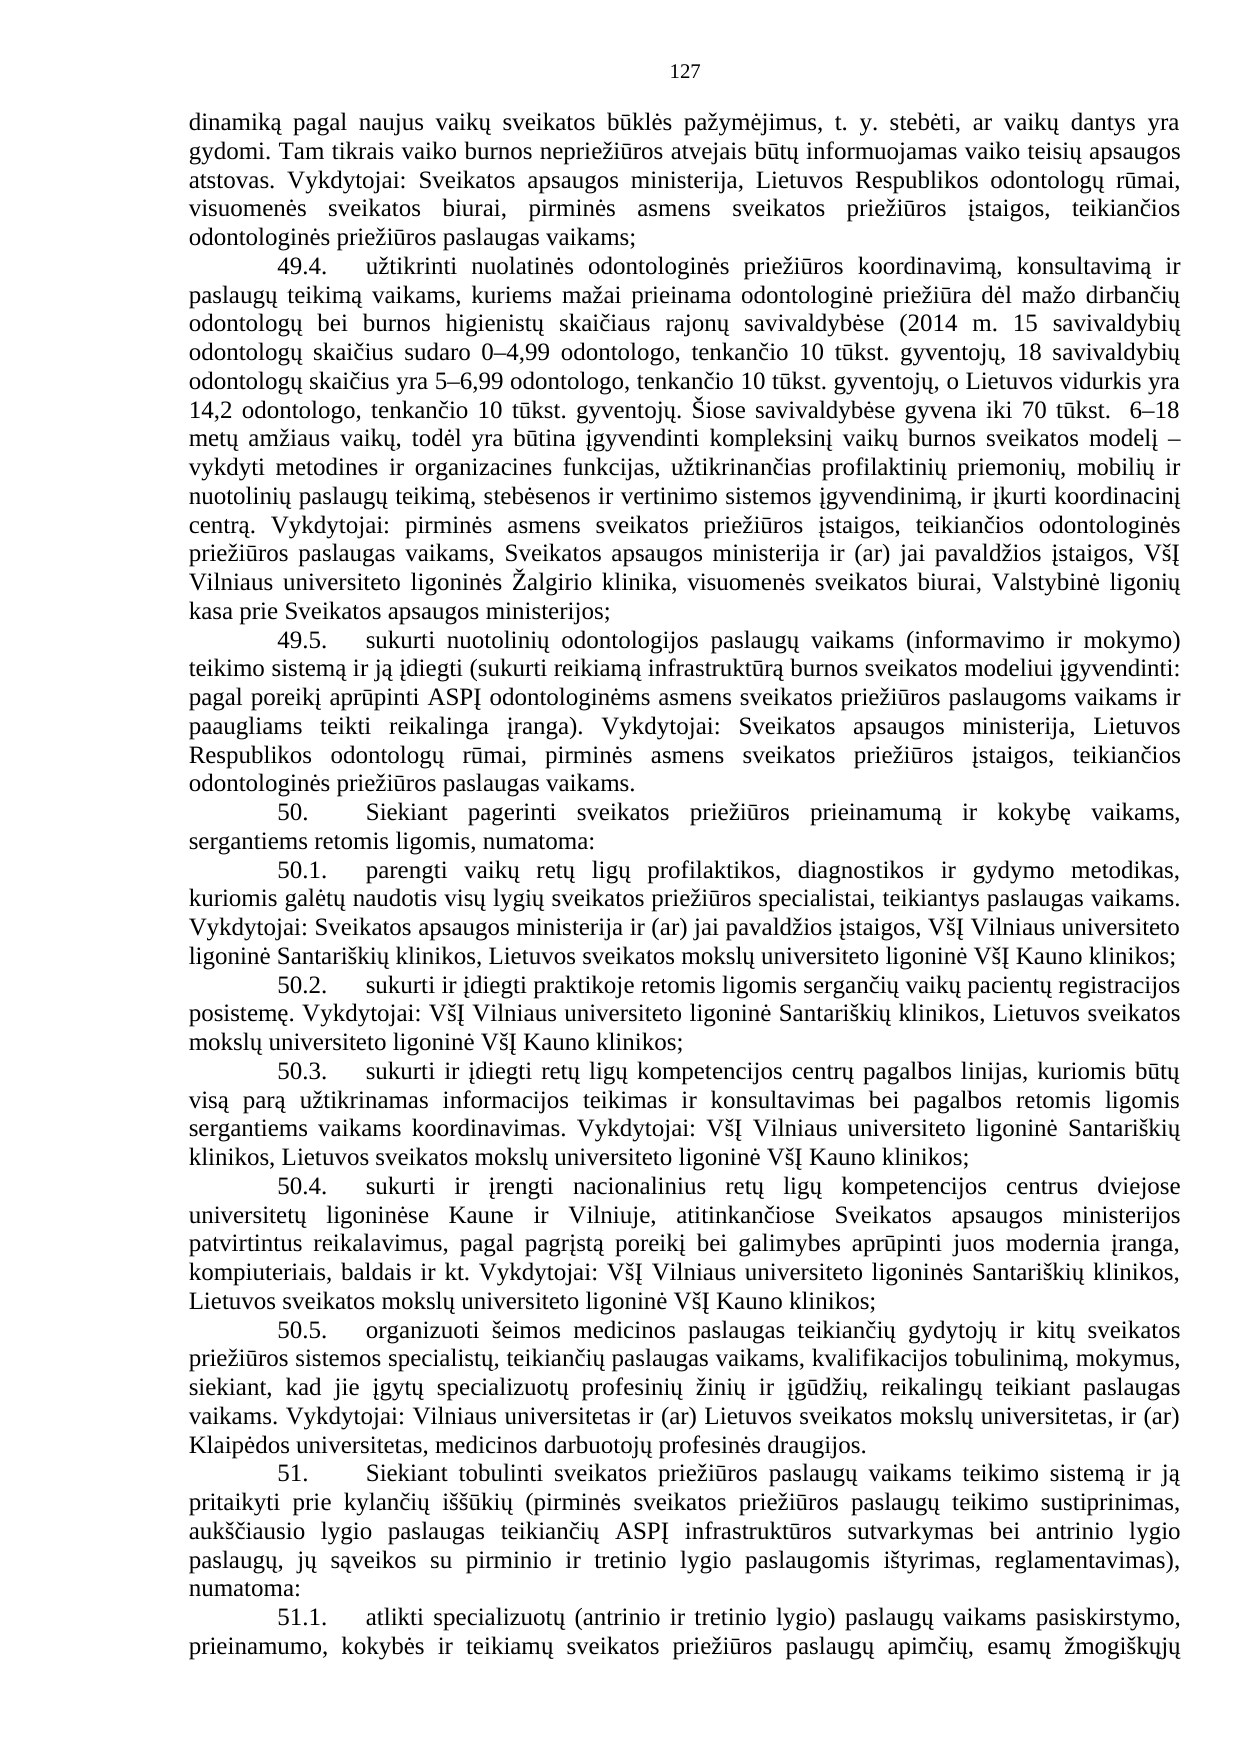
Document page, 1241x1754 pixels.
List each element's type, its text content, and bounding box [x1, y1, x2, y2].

text dinamiką pagal naujus vaikų sveikatos būklės pažymėjimus, t. y. stebėti, ar vaikų dantys yra gydomi. Tam tikrais vaiko burnos nepriežiūros atvejais būtų informuojamas vaiko teisių apsaugos atstovas. Vykdytojai: Sveikatos apsaugos ministerija, Lietuvos Respublikos odontologų rūmai, visuomenės sveikatos biurai, pirminės asmens sveikatos priežiūros įstaigos, teikiančios odontologinės priežiūros paslaugas vaikams; [188, 107, 1181, 251]
text 50.1. parengti vaikų retų ligų profilaktikos, diagnostikos ir gydymo metodikas, kuriomis galėtų naudotis visų lygių sveikatos priežiūros specialistai, teikiantys paslaugas vaikams. Vykdytojai: Sveikatos apsaugos ministerija ir (ar) jai pavaldžios įstaigos, VšĮ Vilniaus universiteto ligoninė Santariškių klinikos, Lietuvos sveikatos mokslų universiteto ligoninė VšĮ Kauno klinikos; [188, 855, 1181, 970]
text 51. Siekiant tobulinti sveikatos priežiūros paslaugų vaikams teikimo sistemą ir ją pritaikyti prie kylančių iššūkių (pirminės sveikatos priežiūros paslaugų teikimo sustiprinimas, aukščiausio lygio paslaugas teikiančių ASPĮ infrastruktūros sutvarkymas bei antrinio lygio paslaugų, jų sąveikos su pirminio ir tretinio lygio paslaugomis ištyrimas, reglamentavimas), numatoma: [188, 1458, 1181, 1602]
text 51.1. atlikti specializuotų (antrinio ir tretinio lygio) paslaugų vaikams pasiskirstymo, prieinamumo, kokybės ir teikiamų sveikatos priežiūros paslaugų apimčių, esamų žmogiškųjų [188, 1602, 1181, 1660]
text 50.4. sukurti ir įrengti nacionalinius retų ligų kompetencijos centrus dviejose universitetų ligoninėse Kaune ir Vilniuje, atitinkančiose Sveikatos apsaugos ministerijos patvirtintus reikalavimus, pagal pagrįstą poreikį bei galimybes aprūpinti juos modernia įranga, kompiuteriais, baldais ir kt. Vykdytojai: VšĮ Vilniaus universiteto ligoninės Santariškių klinikos, Lietuvos sveikatos mokslų universiteto ligoninė VšĮ Kauno klinikos; [188, 1171, 1181, 1315]
text 50.3. sukurti ir įdiegti retų ligų kompetencijos centrų pagalbos linijas, kuriomis būtų visą parą užtikrinamas informacijos teikimas ir konsultavimas bei pagalbos retomis ligomis sergantiems vaikams koordinavimas. Vykdytojai: VšĮ Vilniaus universiteto ligoninė Santariškių klinikos, Lietuvos sveikatos mokslų universiteto ligoninė VšĮ Kauno klinikos; [188, 1056, 1181, 1171]
text 50. Siekiant pagerinti sveikatos priežiūros prieinamumą ir kokybę vaikams, sergantiems retomis ligomis, numatoma: [188, 797, 1181, 855]
text 50.5. organizuoti šeimos medicinos paslaugas teikiančių gydytojų ir kitų sveikatos priežiūros sistemos specialistų, teikiančių paslaugas vaikams, kvalifikacijos tobulinimą, mokymus, siekiant, kad jie įgytų specializuotų profesinių žinių ir įgūdžių, reikalingų teikiant paslaugas vaikams. Vykdytojai: Vilniaus universitetas ir (ar) Lietuvos sveikatos mokslų universitetas, ir (ar) Klaipėdos universitetas, medicinos darbuotojų profesinės draugijos. [188, 1315, 1181, 1458]
text 49.4. užtikrinti nuolatinės odontologinės priežiūros koordinavimą, konsultavimą ir paslaugų teikimą vaikams, kuriems mažai prieinama odontologinė priežiūra dėl mažo dirbančių odontologų bei burnos higienistų skaičiaus rajonų savivaldybėse (2014 m. 15 savivaldybių odontologų skaičius sudaro 0–4,99 odontologo, tenkančio 10 tūkst. gyventojų, 18 savivaldybių odontologų skaičius yra 5–6,99 odontologo, tenkančio 10 tūkst. gyventojų, o Lietuvos vidurkis yra 14,2 odontologo, tenkančio 10 tūkst. gyventojų. Šiose savivaldybėse gyvena iki 70 tūkst. 6–18 metų amžiaus vaikų, todėl yra būtina įgyvendinti kompleksinį vaikų burnos sveikatos modelį – vykdyti metodines ir organizacines funkcijas, užtikrinančias profilaktinių priemonių, mobilių ir nuotolinių paslaugų teikimą, stebėsenos ir vertinimo sistemos įgyvendinimą, ir įkurti koordinacinį centrą. Vykdytojai: pirminės asmens sveikatos priežiūros įstaigos, teikiančios odontologinės priežiūros paslaugas vaikams, Sveikatos apsaugos ministerija ir (ar) jai pavaldžios įstaigos, VšĮ Vilniaus universiteto ligoninės Žalgirio klinika, visuomenės sveikatos biurai, Valstybinė ligonių kasa prie Sveikatos apsaugos ministerijos; [188, 251, 1181, 625]
text 50.2. sukurti ir įdiegti praktikoje retomis ligomis sergančių vaikų pacientų registracijos posistemę. Vykdytojai: VšĮ Vilniaus universiteto ligoninė Santariškių klinikos, Lietuvos sveikatos mokslų universiteto ligoninė VšĮ Kauno klinikos; [188, 970, 1181, 1056]
text 49.5. sukurti nuotolinių odontologijos paslaugų vaikams (informavimo ir mokymo) teikimo sistemą ir ją įdiegti (sukurti reikiamą infrastruktūrą burnos sveikatos modeliui įgyvendinti: pagal poreikį aprūpinti ASPĮ odontologinėms asmens sveikatos priežiūros paslaugoms vaikams ir paaugliams teikti reikalinga įranga). Vykdytojai: Sveikatos apsaugos ministerija, Lietuvos Respublikos odontologų rūmai, pirminės asmens sveikatos priežiūros įstaigos, teikiančios odontologinės priežiūros paslaugas vaikams. [188, 625, 1181, 797]
